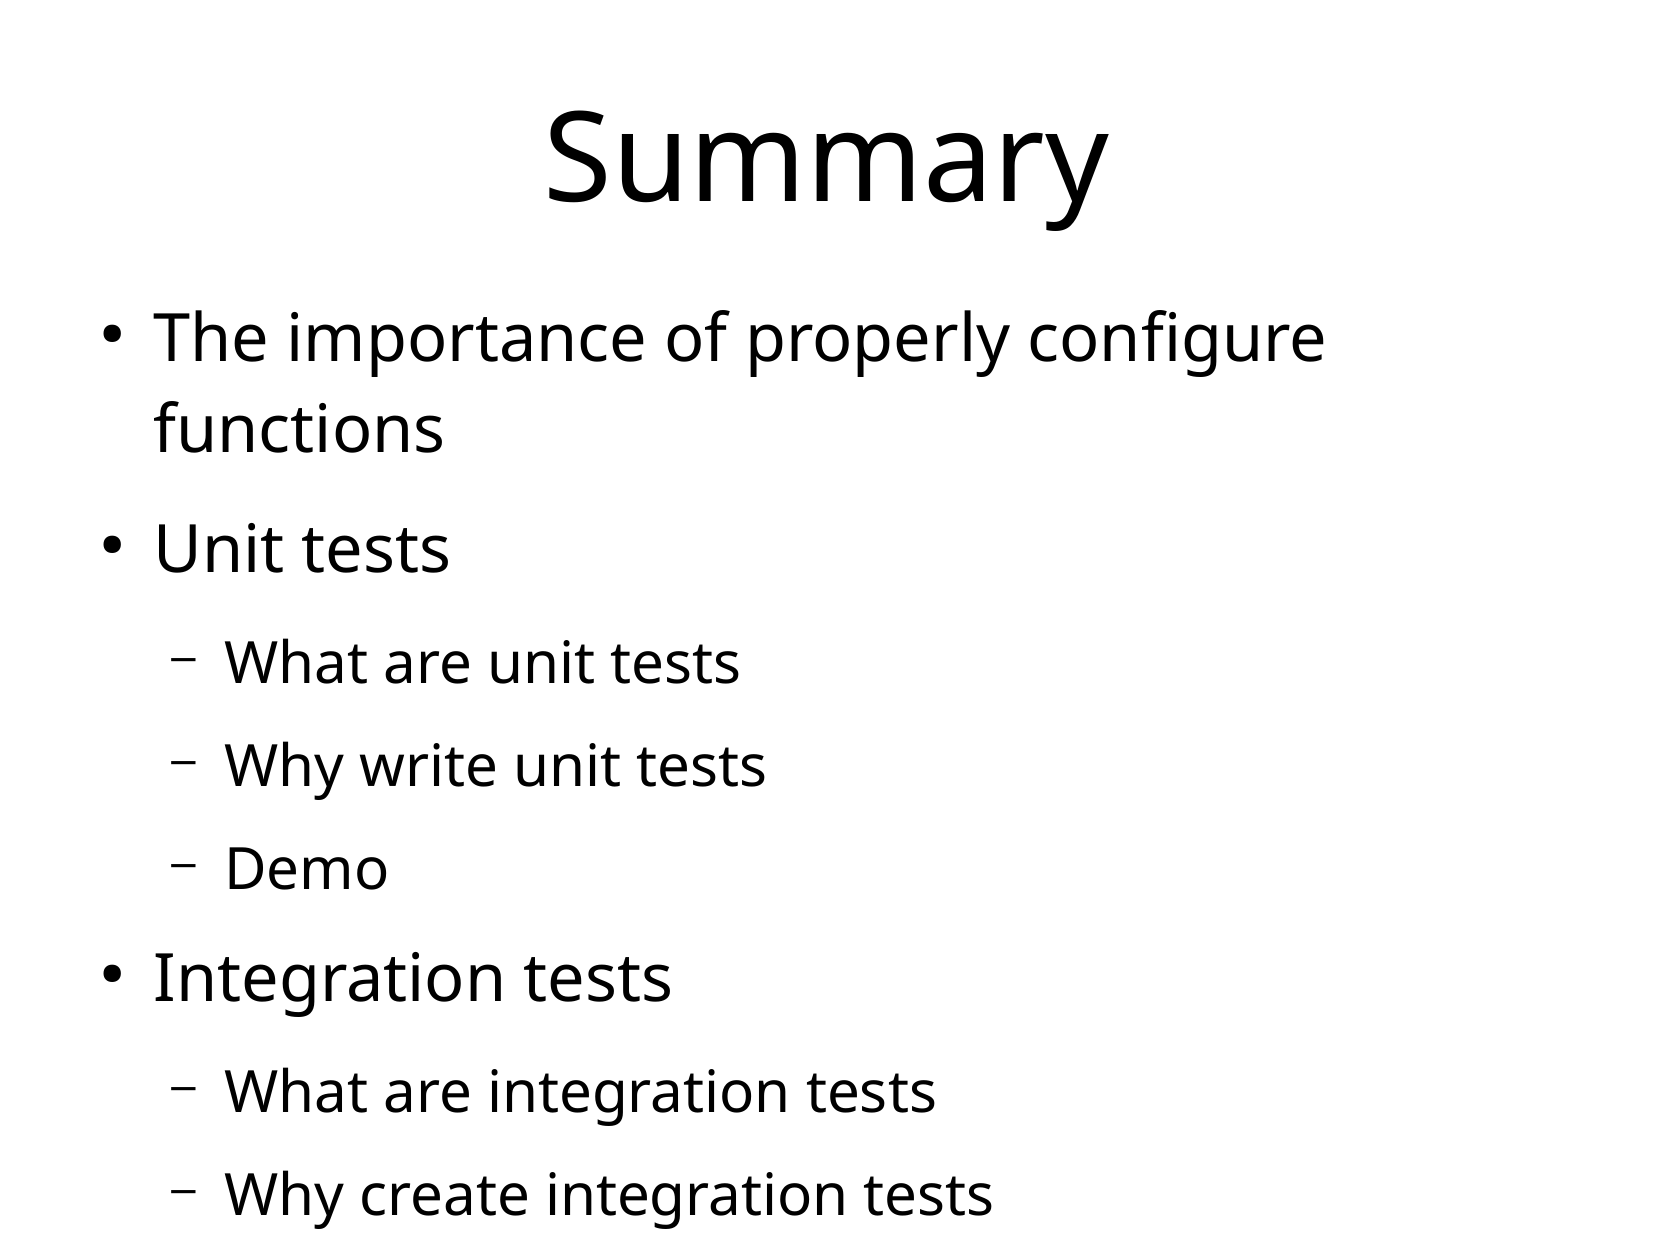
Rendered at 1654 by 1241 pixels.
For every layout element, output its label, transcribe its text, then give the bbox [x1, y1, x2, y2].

title Summary [82, 49, 1571, 257]
list The importance of properly configure functions Unit tests What are unit tests Why write unit tests Demo Integration tests What are integration tests Why create integration tests Demo [82, 290, 1571, 1212]
